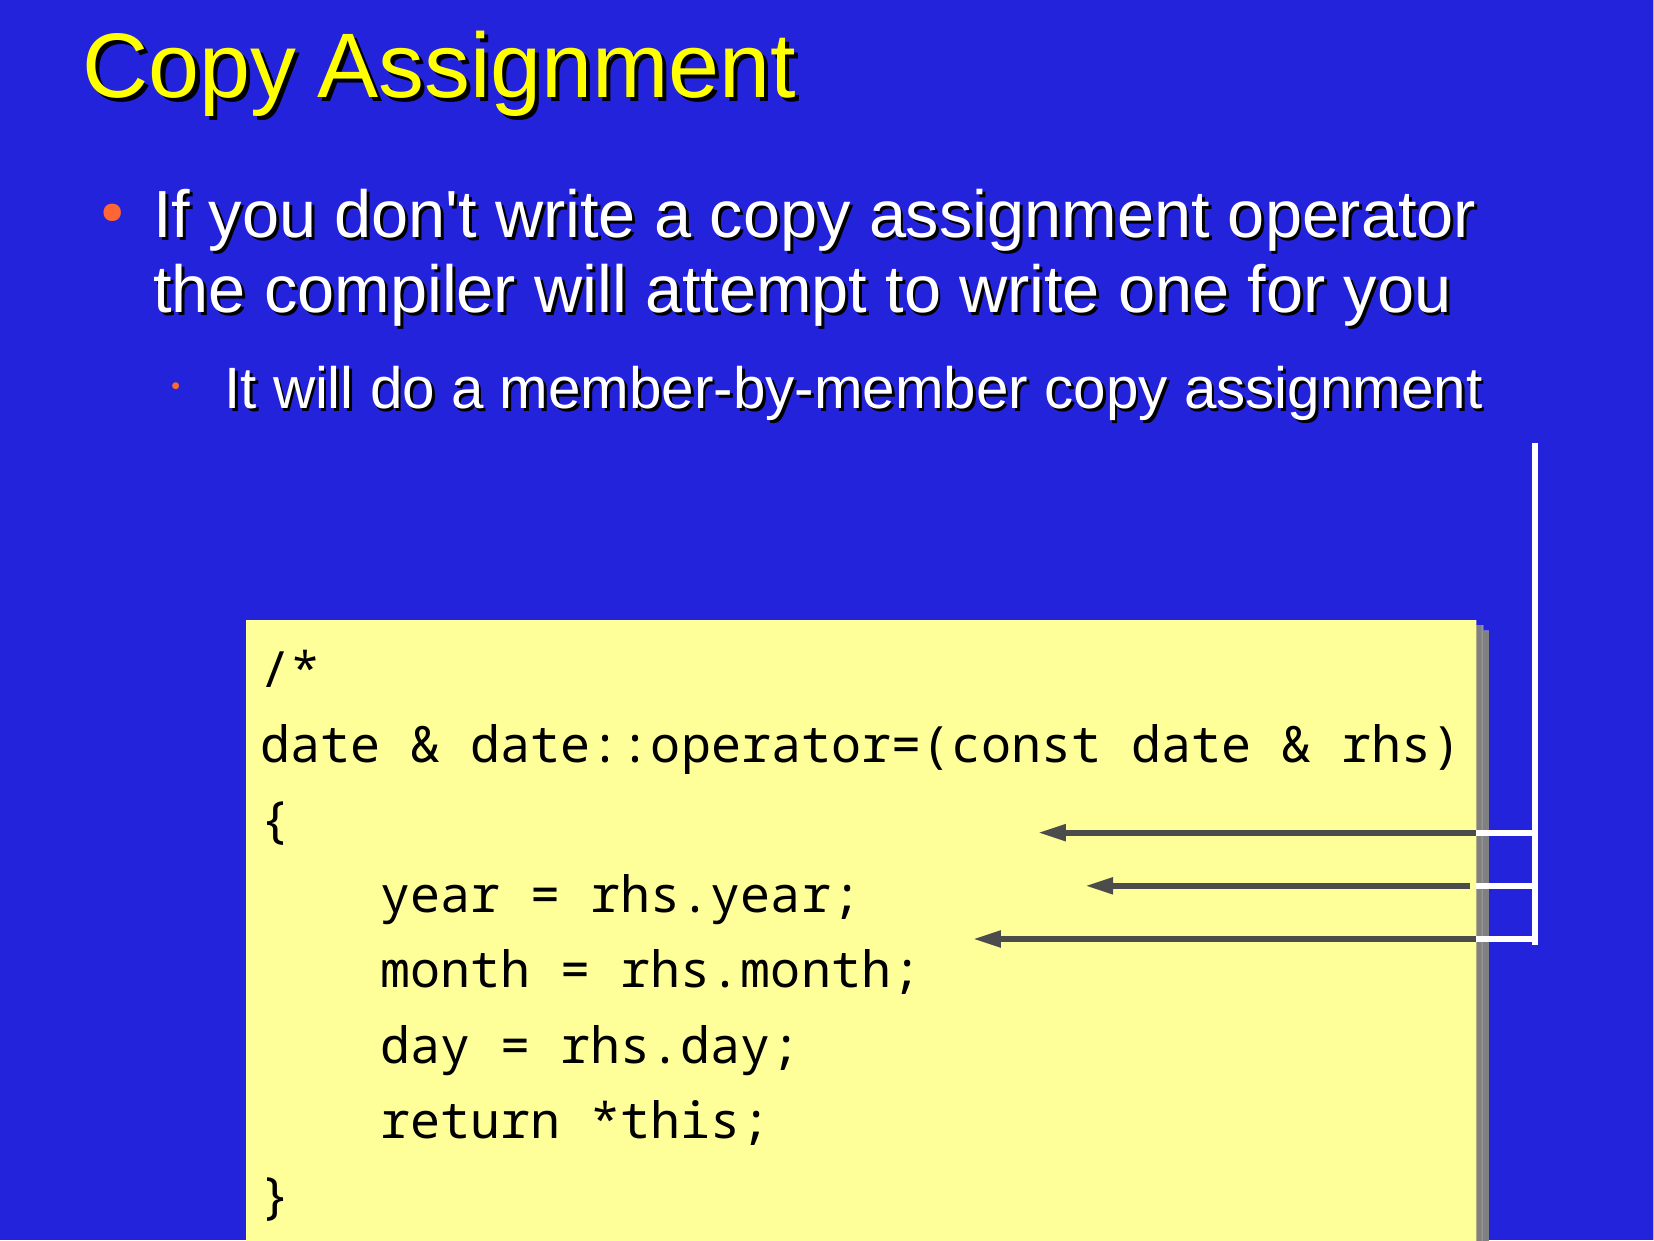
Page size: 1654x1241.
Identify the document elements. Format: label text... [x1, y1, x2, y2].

text_box /* date & date::operator=(const date & rhs) { year = rhs.year; month = rhs.month; day = rhs.day; return *this; } */ [246, 620, 1477, 1241]
title Copy Assignment [82, 2, 1571, 130]
list If you don't write a copy assignment operator the compiler will attempt to write one for you It will do a member-by-member copy assignment [82, 177, 1571, 1182]
